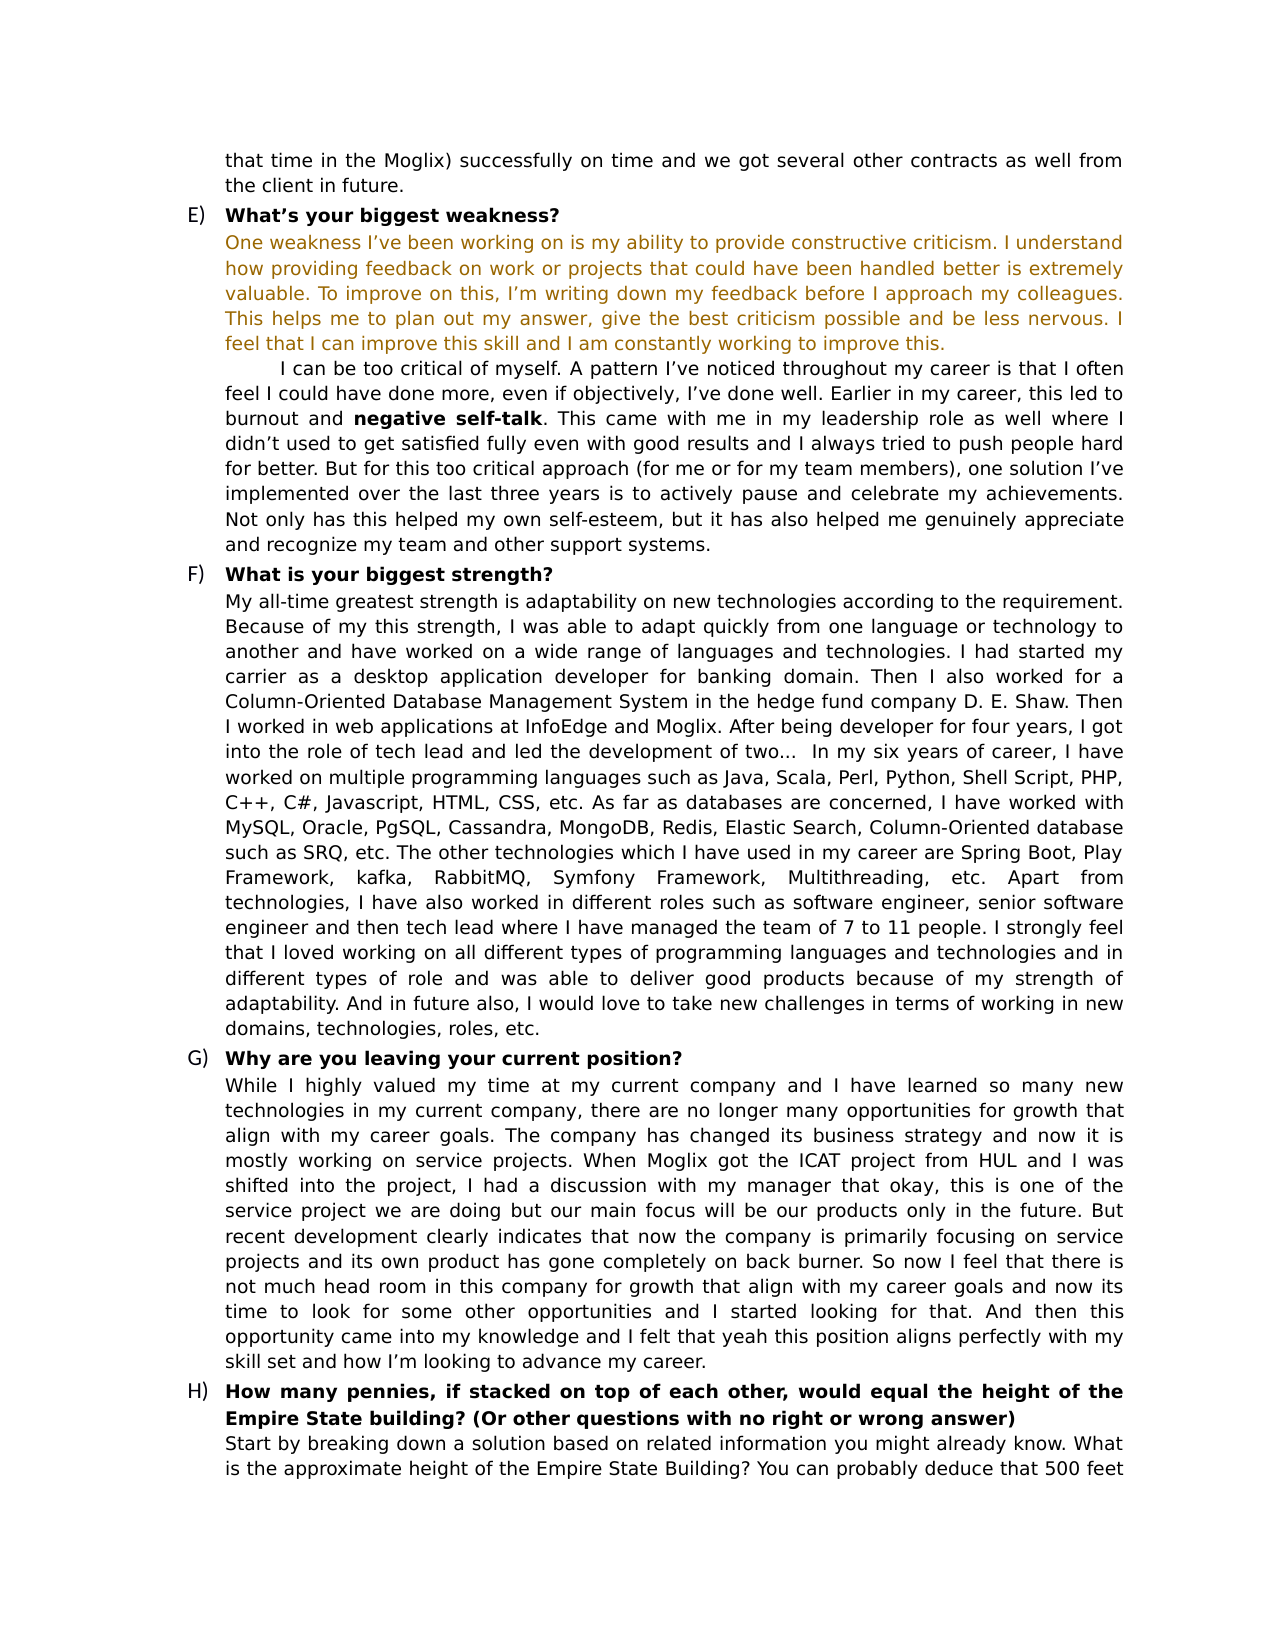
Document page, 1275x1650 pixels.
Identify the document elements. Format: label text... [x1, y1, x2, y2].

list What is your biggest strength? [187, 559, 1125, 587]
list My all-time greatest strength is adaptability on new technologies according to the requirement. Because of my this strength, I was able to adapt quickly from one language or technology to another and have worked on a wide range of languages and technologies. I had started my carrier as a desktop application developer for banking domain. Then I also worked for a Column-Oriented Database Management System in the hedge fund company D. E. Shaw. Then I worked in web applications at InfoEdge and Moglix. After being developer for four years, I got into the role of tech lead and led the development of two... In my six years of career, I have worked on multiple programming languages such as Java, Scala, Perl, Python, Shell Script, PHP, C++, C#, Javascript, HTML, CSS, etc. As far as databases are concerned, I have worked with MySQL, Oracle, PgSQL, Cassandra, MongoDB, Redis, Elastic Search, Column-Oriented database such as SRQ, etc. The other technologies which I have used in my career are Spring Boot, Play Framework, kafka, RabbitMQ, Symfony Framework, Multithreading, etc. Apart from technologies, I have also worked in different roles such as software engineer, senior software engineer and then tech lead where I have managed the team of 7 to 11 people. I strongly feel that I loved working on all different types of programming languages and technologies and in different types of role and was able to deliver good products because of my strength of adaptability. And in future also, I would love to take new challenges in terms of working in new domains, technologies, roles, etc. [187, 591, 1125, 1039]
list that time in the Moglix) successfully on time and we got several other contracts as well from the client in future. [187, 150, 1125, 197]
list Start by breaking down a solution based on related information you might already know. What is the approximate height of the Empire State Building? You can probably deduce that 500 feet [187, 1433, 1125, 1479]
list What’s your biggest weakness? [187, 200, 1125, 228]
list I can be too critical of myself. A pattern I’ve noticed throughout my career is that I often feel I could have done more, even if objectively, I’ve done well. Earlier in my career, this led to burnout and negative self-talk. This came with me in my leadership role as well where I didn’t used to get satisfied fully even with good results and I always tried to push people hard for better. But for this too critical approach (for me or for my team members), one solution I’ve implemented over the last three years is to actively pause and celebrate my achievements. Not only has this helped my own self-esteem, but it has also helped me genuinely appreciate and recognize my team and other support systems. [187, 358, 1125, 556]
list One weakness I’ve been working on is my ability to provide constructive criticism. I understand how providing feedback on work or projects that could have been handled better is extremely valuable. To improve on this, I’m writing down my feedback before I approach my colleagues. This helps me to plan out my answer, give the best criticism possible and be less nervous. I feel that I can improve this skill and I am constantly working to improve this. [187, 232, 1125, 355]
list While I highly valued my time at my current company and I have learned so many new technologies in my current company, there are no longer many opportunities for growth that align with my career goals. The company has changed its business strategy and now it is mostly working on service projects. When Moglix got the ICAT project from HUL and I was shifted into the project, I had a discussion with my manager that okay, this is one of the service project we are doing but our main focus will be our products only in the future. But recent development clearly indicates that now the company is primarily focusing on service projects and its own product has gone completely on back burner. So now I feel that there is not much head room in this company for growth that align with my career goals and now its time to look for some other opportunities and I started looking for that. And then this opportunity came into my knowledge and I felt that yeah this position aligns perfectly with my skill set and how I’m looking to advance my career. [187, 1075, 1125, 1373]
list How many pennies, if stacked on top of each other, would equal the height of the Empire State building? (Or other questions with no right or wrong answer) [187, 1376, 1125, 1429]
list Why are you leaving your current position? [187, 1043, 1125, 1071]
